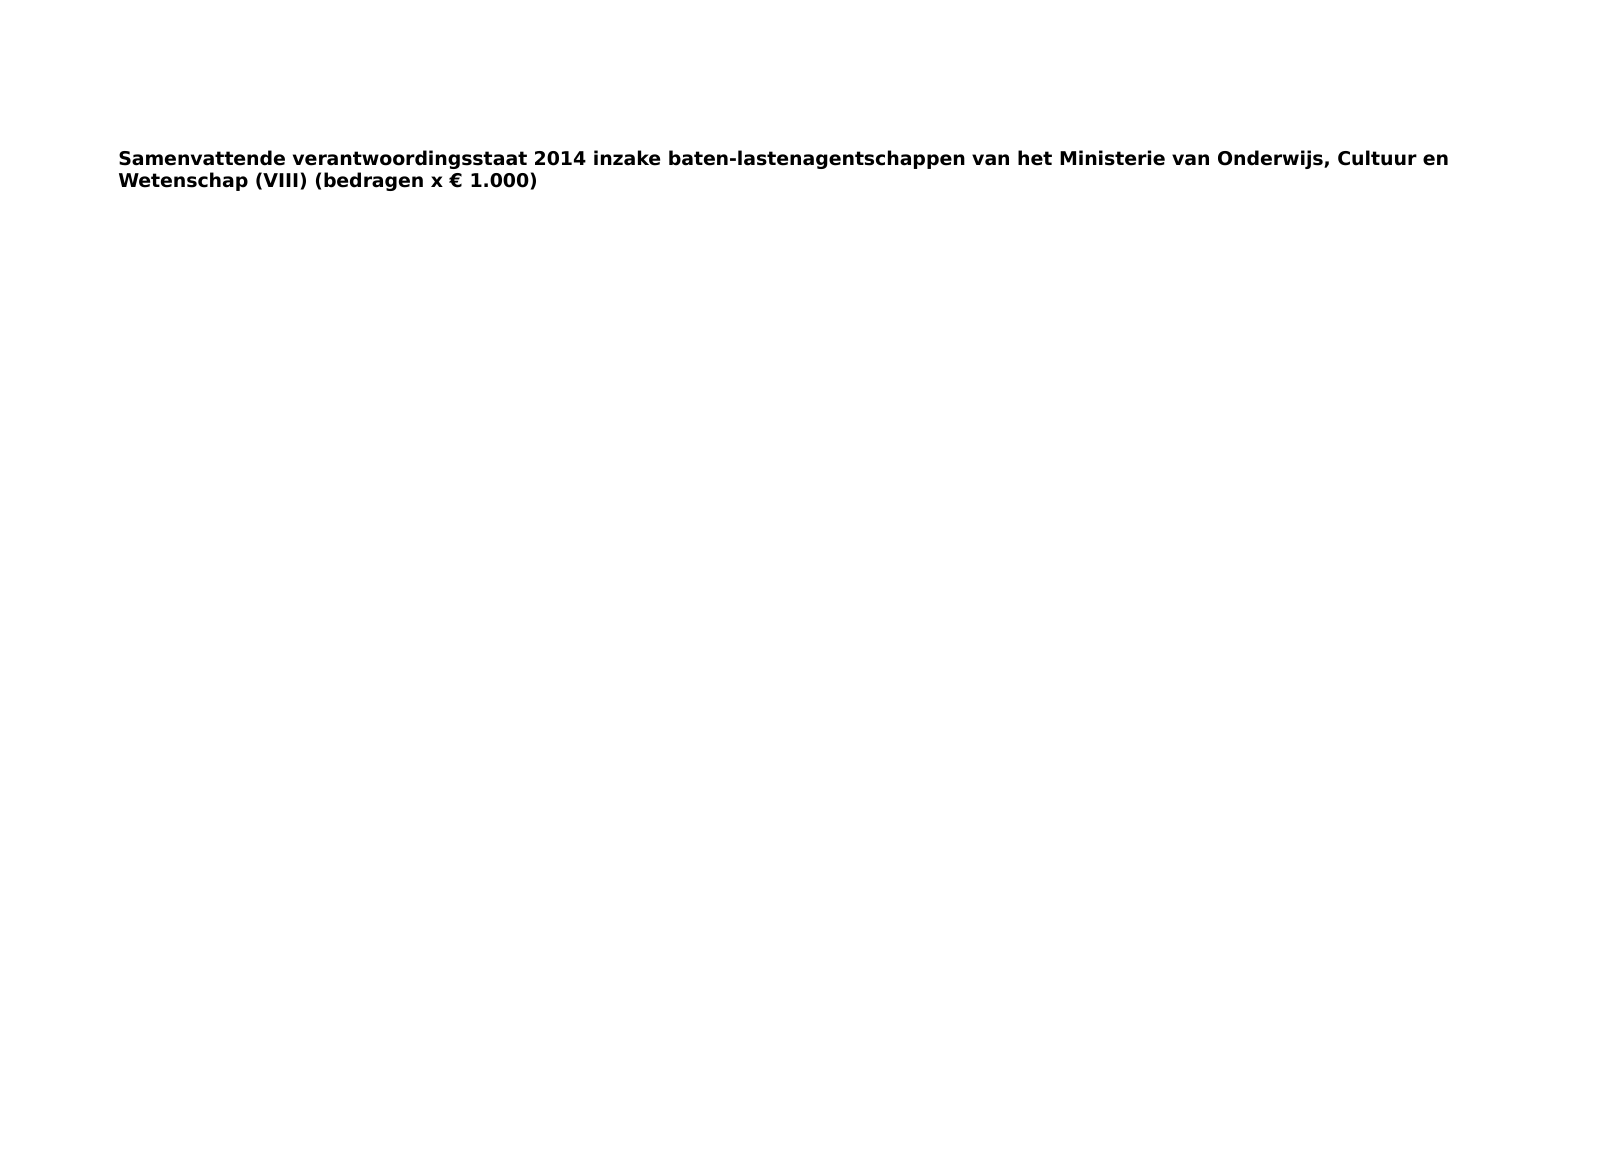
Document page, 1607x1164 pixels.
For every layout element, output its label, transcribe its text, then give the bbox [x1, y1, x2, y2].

subtitle Samenvattende verantwoordingsstaat 2014 inzake baten-lastenagentschappen van het Ministerie van Onderwijs, Cultuur en Wetenschap (VIII) (bedragen x € 1.000) [118, 148, 1488, 192]
